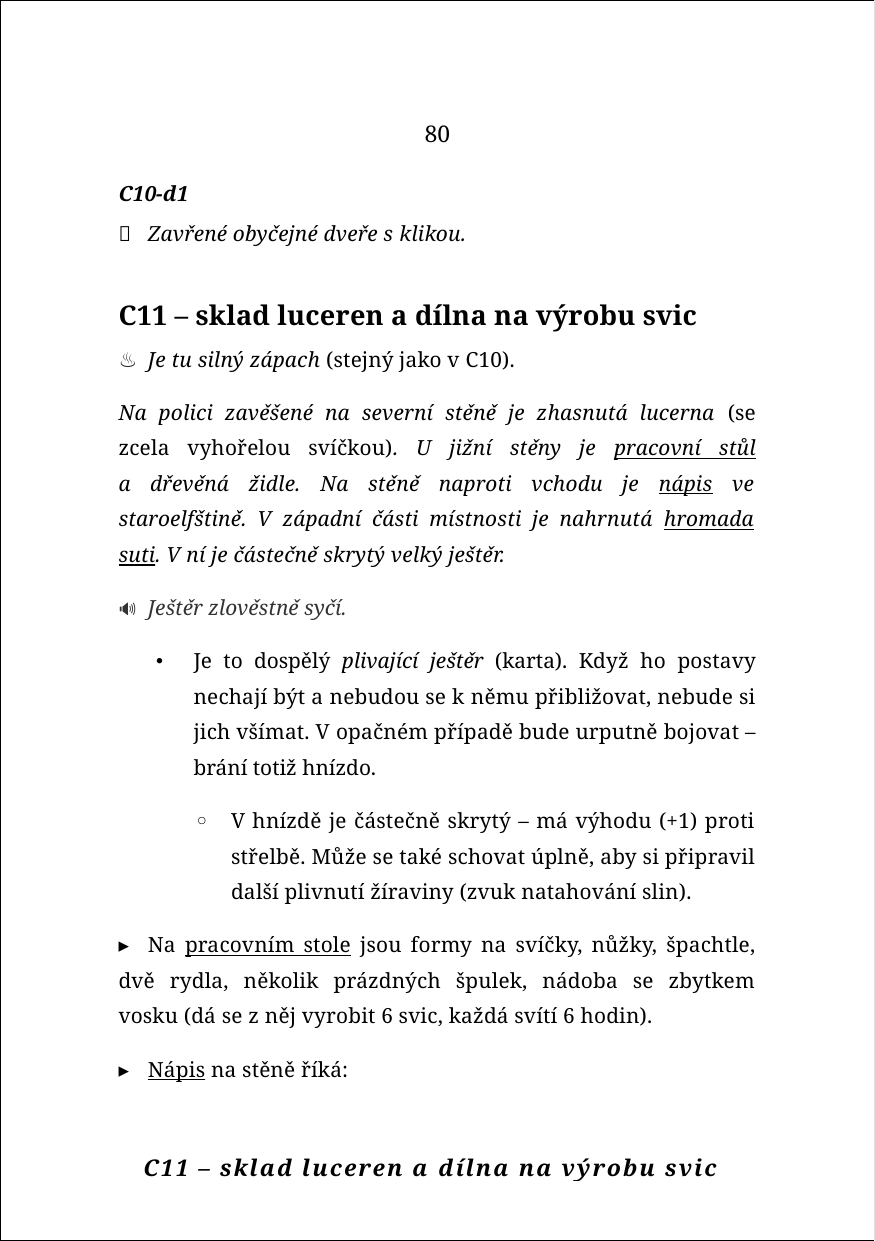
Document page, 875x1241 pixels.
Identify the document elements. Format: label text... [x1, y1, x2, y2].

text Na polici zavěšené na severní stěně je zhasnutá lucerna (se zcela vyhořelou svíčkou). U⁠ jižní stěny je pracovní stůl a⁠ dřevěná židle. Na stěně naproti vchodu je nápis ve staroelfštině. V⁠ západní části místnosti je nahrnutá hromada suti. V⁠ ní je částečně skrytý velký ještěr. [118, 398, 756, 568]
subtitle C11 – sklad luceren a⁠ dílna na výrobu svic [118, 296, 756, 333]
text ▸ Na pracovním stole jsou formy na svíčky, nůžky, špachtle, dvě rydla, několik prázdných špulek, nádoba se zbytkem vosku (dá se z⁠ něj vyrobit 6 svic, každá svítí 6 hodin). [118, 931, 756, 1030]
text ▸ Nápis na stěně říká: [118, 1055, 756, 1083]
text 🔊 Ještěr zlověstně syčí. [118, 593, 756, 622]
subtitle C10-d1 [118, 179, 756, 207]
text ♨ Je tu silný zápach (stejný jako v⁠ C10). [118, 345, 756, 373]
list Je to dospělý plivající ještěr (karta). Když ho postavy nechají být a⁠ nebudou se k⁠ němu přibližovat, nebude si jich všímat. V⁠ opačném případě bude urputně bojovat – brání totiž hnízdo. [156, 646, 756, 781]
list V⁠ hnízdě je částečně skrytý – má výhodu (+1) proti střelbě. Může se také schovat úplně, aby si připravil další plivnutí žíraviny (zvuk natahování slin). [193, 806, 756, 906]
text 🚪 Zavřené obyčejné dveře s⁠ klikou. [118, 219, 756, 248]
